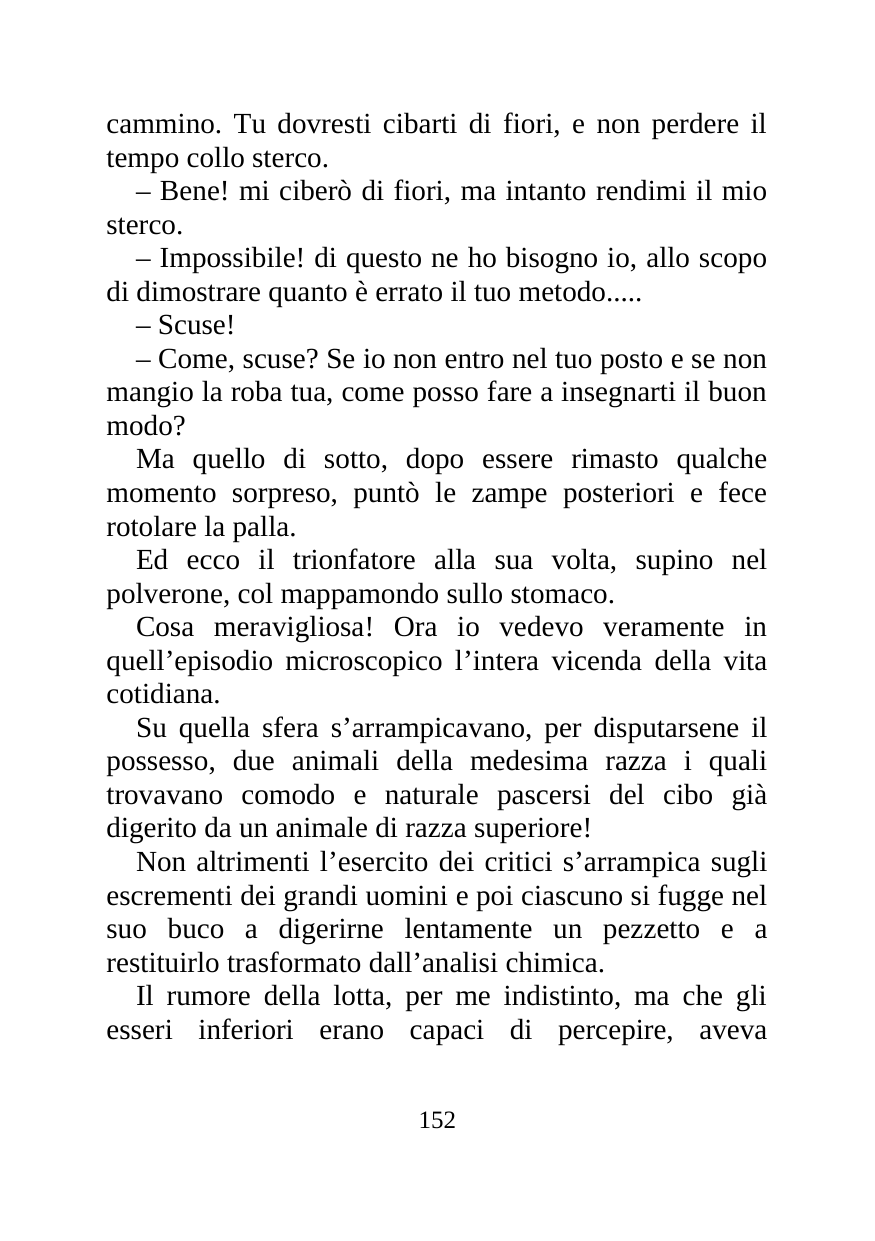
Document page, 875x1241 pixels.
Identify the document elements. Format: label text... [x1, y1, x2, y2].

text – Come, scuse? Se io non entro nel tuo posto e se non mangio la roba tua, come posso fare a insegnarti il buon modo? [106, 341, 768, 442]
text Ed ecco il trionfatore alla sua volta, supino nel polverone, col mappamondo sullo stomaco. [106, 542, 768, 609]
text cammino. Tu dovresti cibarti di fiori, e non perdere il tempo collo sterco. [106, 106, 768, 173]
text Ma quello di sotto, dopo essere rimasto qualche momento sorpreso, puntò le zampe posteriori e fece rotolare la palla. [106, 442, 768, 542]
text Non altrimenti l’esercito dei critici s’arrampica sugli escrementi dei grandi uomini e poi ciascuno si fugge nel suo buco a digerirne lentamente un pezzetto e a restituirlo trasformato dall’analisi chimica. [106, 844, 768, 978]
text – Bene! mi ciberò di fiori, ma intanto rendimi il mio sterco. [106, 173, 768, 240]
text – Scuse! [106, 307, 768, 341]
text – Impossibile! di questo ne ho bisogno io, allo scopo di dimostrare quanto è errato il tuo metodo..... [106, 240, 768, 307]
text Il rumore della lotta, per me indistinto, ma che gli esseri inferiori erano capaci di percepire, aveva [106, 978, 768, 1045]
text Cosa meravigliosa! Ora io vedevo veramente in quell’episodio microscopico l’intera vicenda della vita cotidiana. [106, 609, 768, 710]
text Su quella sfera s’arrampicavano, per disputarsene il possesso, due animali della medesima razza i quali trovavano comodo e naturale pascersi del cibo già digerito da un animale di razza superiore! [106, 710, 768, 844]
